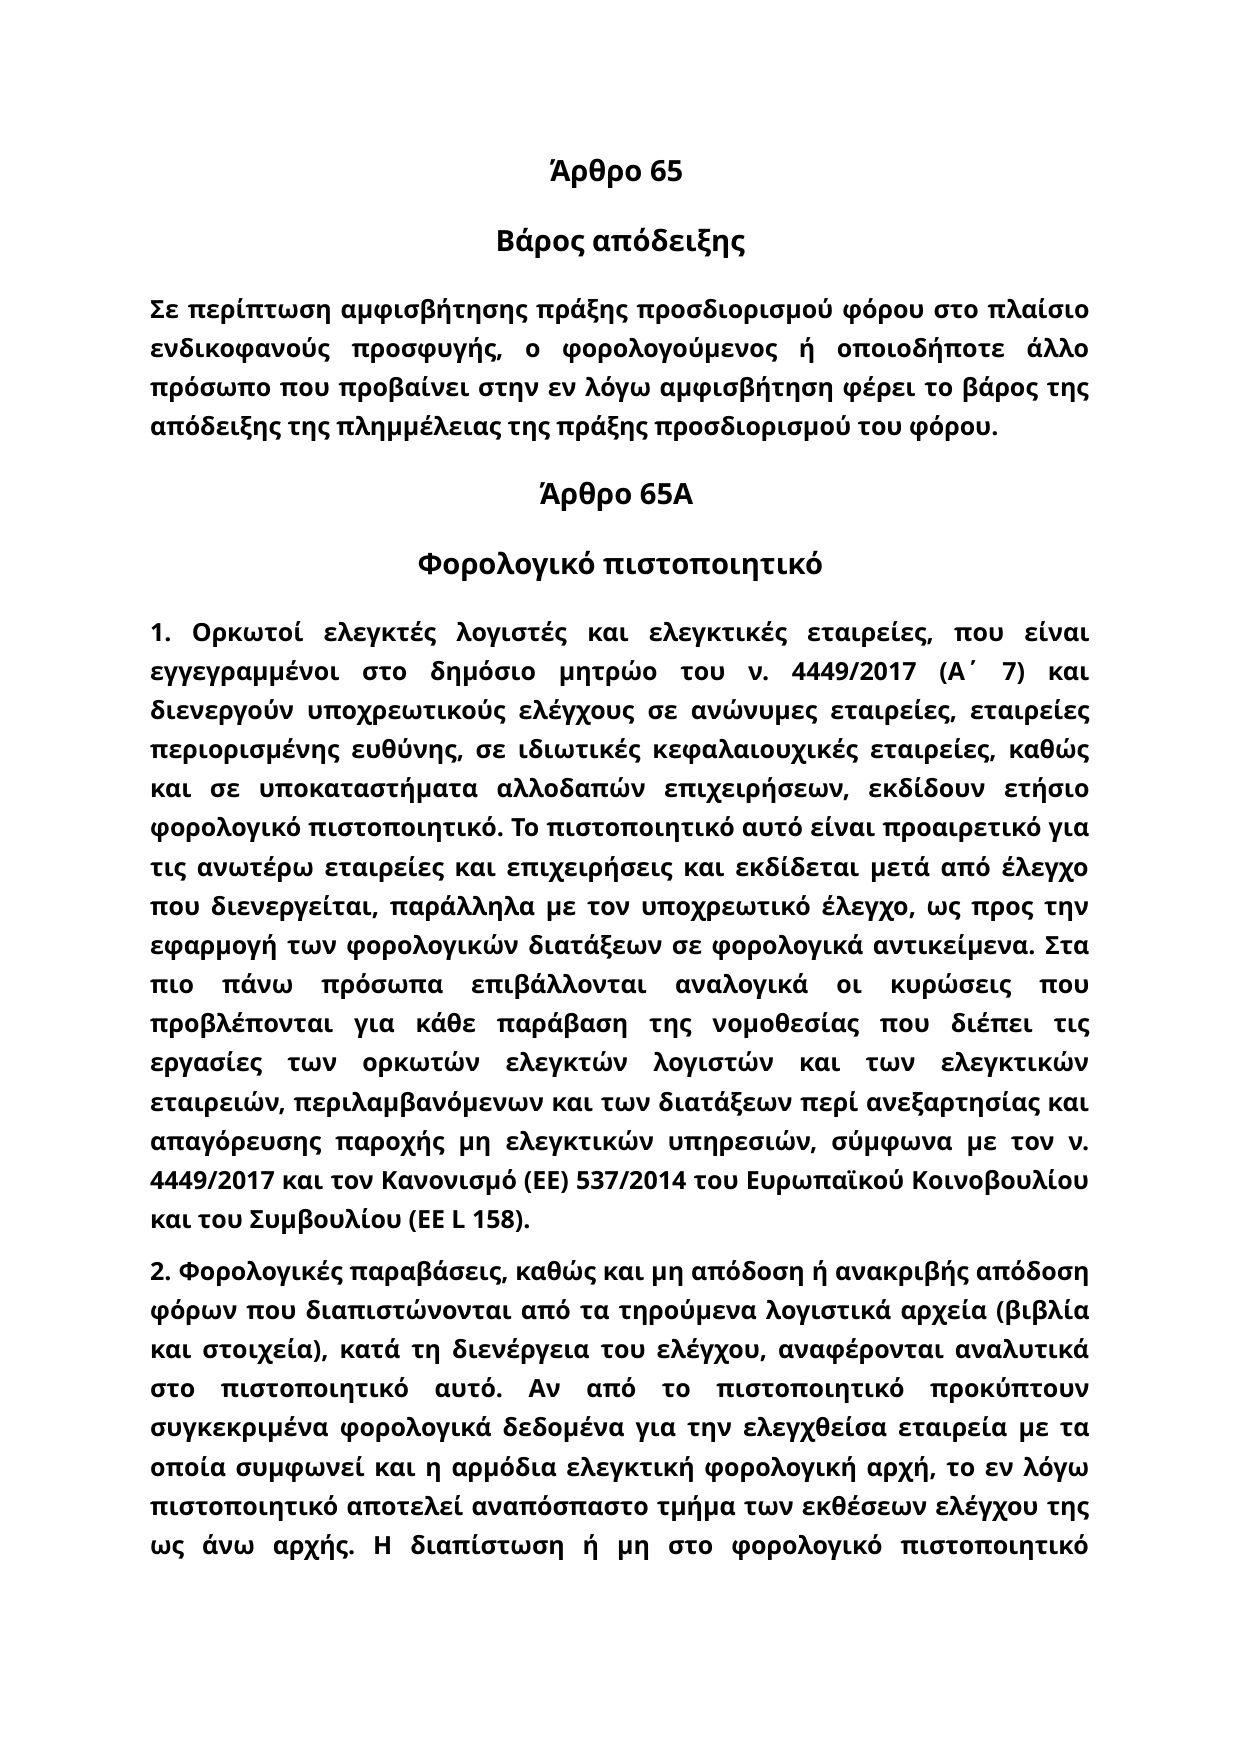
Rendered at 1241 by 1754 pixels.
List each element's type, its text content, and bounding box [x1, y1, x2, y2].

subtitle Φορολογικό πιστοποιητικό [150, 543, 1090, 583]
text Σε περίπτωση αμφισβήτησης πράξης προσδιορισμού φόρου στο πλαίσιο ενδικοφανούς προσφυγής, ο φορολογούμενος ή οποιοδήποτε άλλο πρόσωπο που προβαίνει στην εν λόγω αμφισβήτηση φέρει το βάρος της απόδειξης της πλημμέλειας της πράξης προσδιορισμού του φόρου. [150, 291, 1090, 443]
subtitle Άρθρο 65Α [150, 473, 1090, 513]
subtitle Άρθρο 65 [150, 150, 1090, 190]
text 1. Ορκωτοί ελεγκτές λογιστές και ελεγκτικές εταιρείες, που είναι εγγεγραμμένοι στο δημόσιο μητρώο του ν. 4449/2017 (Α΄ 7) και διενεργούν υποχρεωτικούς ελέγχους σε ανώνυμες εταιρείες, εταιρείες περιορισμένης ευθύνης, σε ιδιωτικές κεφαλαιουχικές εταιρείες, καθώς και σε υποκαταστήματα αλλοδαπών επιχειρήσεων, εκδίδουν ετήσιο φορολογικό πιστοποιητικό. Το πιστοποιητικό αυτό είναι προαιρετικό για τις ανωτέρω εταιρείες και επιχειρήσεις και εκδίδεται μετά από έλεγχο που διενεργείται, παράλληλα με τον υποχρεωτικό έλεγχο, ως προς την εφαρμογή των φορολογικών διατάξεων σε φορολογικά αντικείμενα. Στα πιο πάνω πρόσωπα επιβάλλονται αναλογικά οι κυρώσεις που προβλέπονται για κάθε παράβαση της νομοθεσίας που διέπει τις εργασίες των ορκωτών ελεγκτών λογιστών και των ελεγκτικών εταιρειών, περιλαμβανόμενων και των διατάξεων περί ανεξαρτησίας και απαγόρευσης παροχής μη ελεγκτικών υπηρεσιών, σύμφωνα με τον ν. 4449/2017 και τον Κανονισμό (ΕΕ) 537/2014 του Ευρωπαϊκού Κοινοβουλίου και του Συμβουλίου (EE L 158). [150, 614, 1090, 1236]
text 2. Φορολογικές παραβάσεις, καθώς και μη απόδοση ή ανακριβής απόδοση φόρων που διαπιστώνονται από τα τηρούμενα λογιστικά αρχεία (βιβλία και στοιχεία), κατά τη διενέργεια του ελέγχου, αναφέρονται αναλυτικά στο πιστοποιητικό αυτό. Αν από το πιστοποιητικό προκύπτουν συγκεκριμένα φορολογικά δεδομένα για την ελεγχθείσα εταιρεία με τα οποία συμφωνεί και η αρμόδια ελεγκτική φορολογική αρχή, το εν λόγω πιστοποιητικό αποτελεί αναπόσπαστο τμήμα των εκθέσεων ελέγχου της ως άνω αρχής. Η διαπίστωση ή μη στο φορολογικό πιστοποιητικό [150, 1253, 1090, 1562]
subtitle Βάρος απόδειξης [150, 221, 1090, 260]
